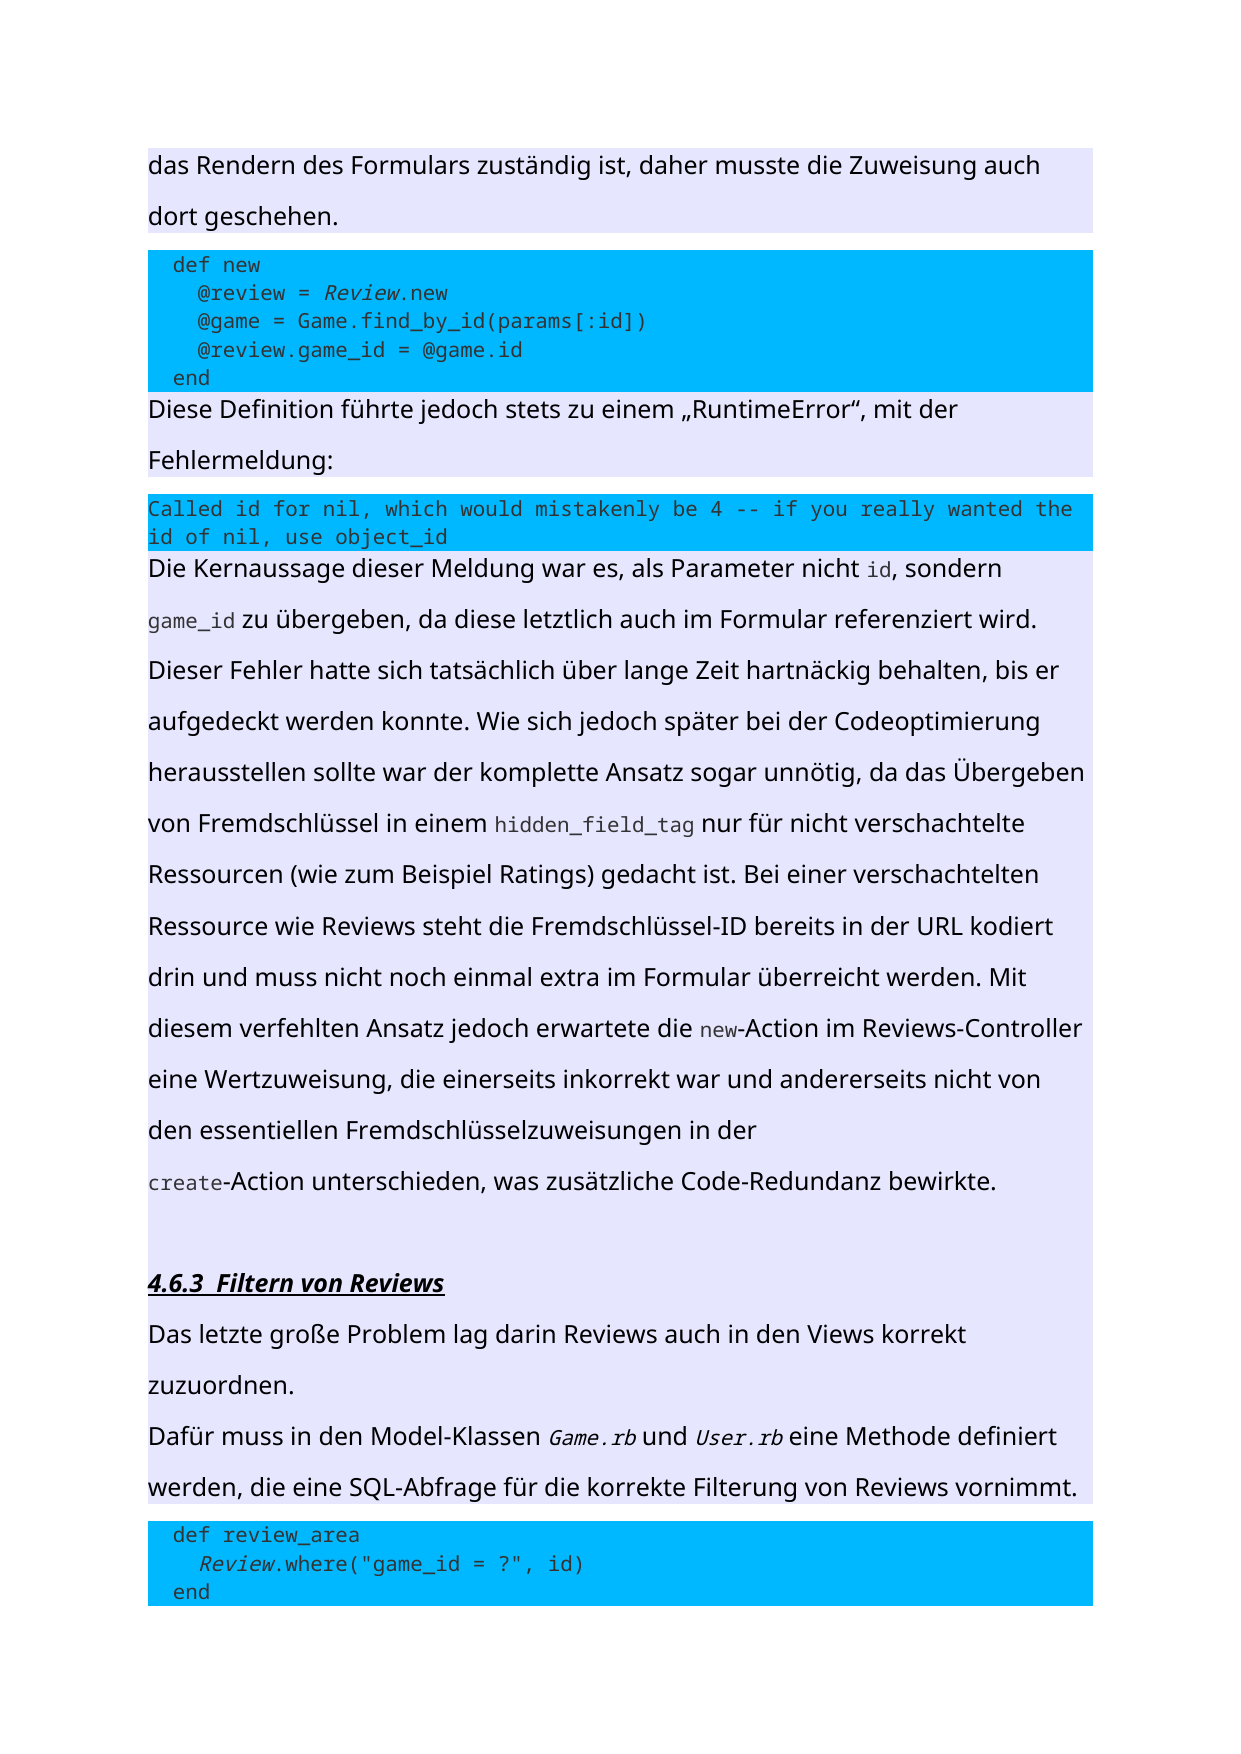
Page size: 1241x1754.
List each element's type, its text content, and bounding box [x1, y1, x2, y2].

text @game = Game.find_by_id(params[:id]) [148, 307, 1093, 335]
text def new [148, 250, 1093, 278]
text Called id for nil, which would mistakenly be 4 -- if you really wanted the id of nil, use object_id [148, 494, 1093, 551]
text def review_area [148, 1521, 1093, 1549]
text Die Kernaussage dieser Meldung war es, als Parameter nicht id, sondern game_id zu übergeben, da diese letztlich auch im Formular referenziert wird. Dieser Fehler hatte sich tatsächlich über lange Zeit hartnäckig behalten, bis er aufgedeckt werden konnte. Wie sich jedoch später bei der Codeoptimierung herausstellen sollte war der komplette Ansatz sogar unnötig, da das Übergeben von Fremdschlüssel in einem hidden_field_tag nur für nicht verschachtelte Ressourcen (wie zum Beispiel Ratings) gedacht ist. Bei einer verschachtelten Ressource wie Reviews steht die Fremdschlüssel-ID bereits in der URL kodiert drin und muss nicht noch einmal extra im Formular überreicht werden. Mit diesem verfehlten Ansatz jedoch erwartete die new-Action im Reviews-Controller eine Wertzuweisung, die einerseits inkorrekt war und andererseits nicht von den essentiellen Fremdschlüsselzuweisungen in der [148, 551, 1093, 1146]
text end [148, 363, 1093, 392]
text end [148, 1577, 1093, 1606]
text Dafür muss in den Model-Klassen Game.rb und User.rb eine Methode definiert werden, die eine SQL-Abfrage für die korrekte Filterung von Reviews vornimmt. [148, 1418, 1093, 1504]
text create-Action unterschieden, was zusätzliche Code-Redundanz bewirkte. [148, 1163, 1093, 1197]
text 4.6.3 Filtern von Reviews [148, 1265, 1093, 1299]
text @review.game_id = @game.id [148, 335, 1093, 363]
text @review = Review.new [148, 278, 1093, 307]
text Diese Definition führte jedoch stets zu einem „RuntimeError“, mit der Fehlermeldung: [148, 392, 1093, 477]
text das Rendern des Formulars zuständig ist, daher musste die Zuweisung auch dort geschehen. [148, 148, 1093, 233]
text Review.where("game_id = ?", id) [148, 1549, 1093, 1577]
text Das letzte große Problem lag darin Reviews auch in den Views korrekt zuzuordnen. [148, 1316, 1093, 1402]
